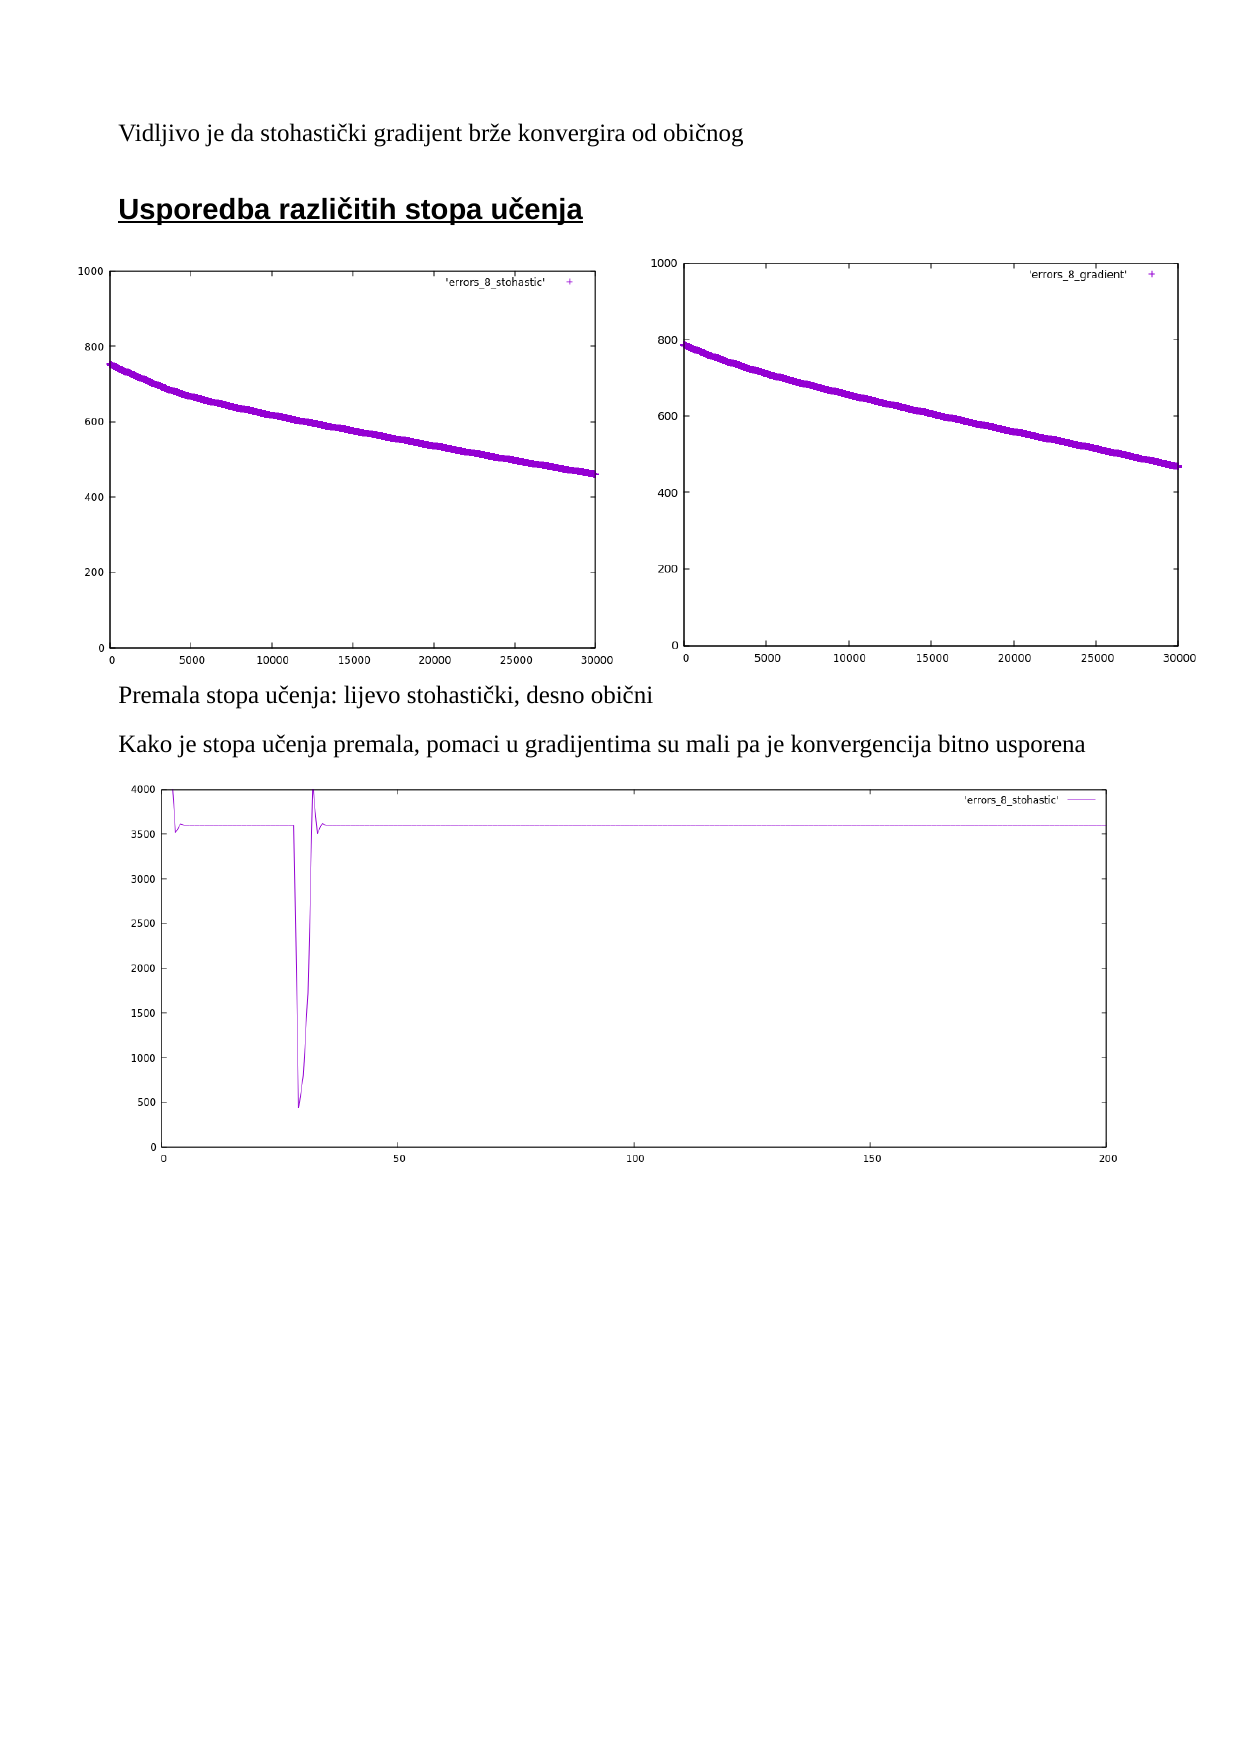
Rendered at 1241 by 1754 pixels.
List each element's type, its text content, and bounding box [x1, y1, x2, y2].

text Kako je stopa učenja premala, pomaci u gradijentima su mali pa je konvergencija bitno usporena [118, 729, 1122, 758]
subtitle Usporedba različitih stopa učenja [118, 192, 1122, 226]
text Premala stopa učenja: lijevo stohastički, desno obični [118, 680, 1122, 708]
picture [118, 777, 1123, 1169]
text Vidljivo je da stohastički gradijent brže konvergira od običnog [118, 118, 1122, 147]
picture [637, 250, 1196, 669]
picture [64, 258, 613, 671]
